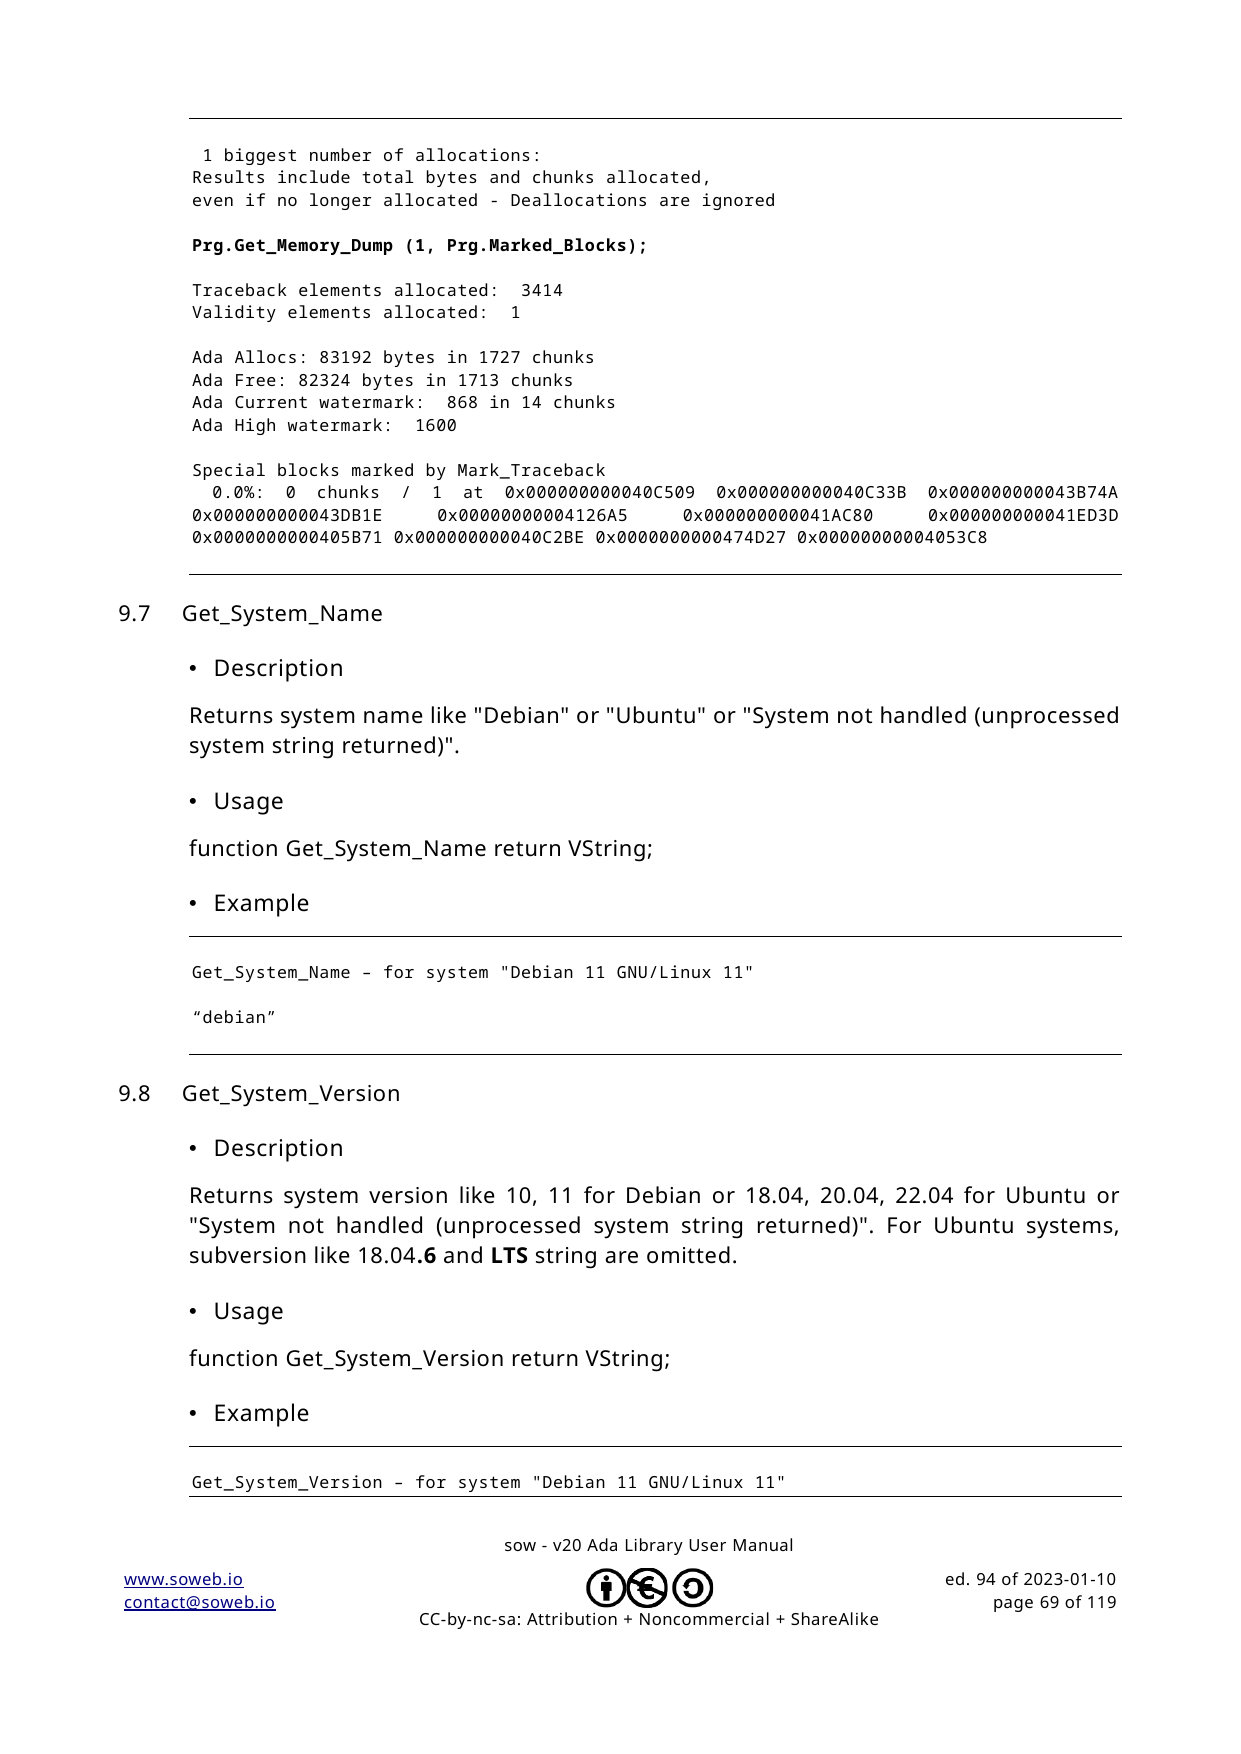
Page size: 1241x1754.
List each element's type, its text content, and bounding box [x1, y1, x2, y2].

subtitle Usage [189, 1294, 1122, 1325]
list Get_System_Version – for system "Debian 11 GNU/Linux 11" [189, 1447, 1122, 1496]
subtitle Example [189, 1397, 1122, 1428]
subtitle Example [189, 887, 1122, 918]
subtitle Description [189, 651, 1122, 683]
subtitle Get_System_Name [118, 598, 1122, 628]
list Special blocks marked by Mark_Traceback [189, 456, 1122, 478]
list even if no longer allocated - Deallocations are ignored [189, 186, 1122, 208]
text function Get_System_Name return VString; [189, 833, 1122, 863]
picture [672, 1568, 714, 1608]
list Prg.Get_Memory_Dump (1, Prg.Marked_Blocks); Traceback elements allocated: 3414 [189, 208, 1122, 298]
list Ada Allocs: 83192 bytes in 1727 chunks [189, 343, 1122, 366]
list Ada Free: 82324 bytes in 1713 chunks [189, 366, 1122, 388]
list Get_System_Name – for system "Debian 11 GNU/Linux 11" “debian” [189, 937, 1122, 1054]
subtitle Description [189, 1131, 1122, 1163]
list Validity elements allocated: 1 [189, 298, 1122, 324]
text Returns system version like 10, 11 for Debian or 18.04, 20.04, 22.04 for Ubuntu or "System not handled (unprocessed system string returned)". For Ubuntu systems, subversion like 18.04.6 and LTS string are omitted. [189, 1180, 1122, 1270]
list Ada Current watermark: 868 in 14 chunks [189, 388, 1122, 411]
list 1 biggest number of allocations: [189, 141, 1122, 163]
subtitle Usage [189, 784, 1122, 815]
list 0.0%: 0 chunks / 1 at 0x000000000040C509 0x000000000040C33B 0x000000000043B74A 0x000000000043DB1E 0x00000000004126A5 0x000000000041AC80 0x000000000041ED3D 0x0000000000405B71 0x000000000040C2BE 0x0000000000474D27 0x00000000004053C8 [189, 478, 1122, 549]
list Results include total bytes and chunks allocated, [189, 163, 1122, 186]
text function Get_System_Version return VString; [189, 1343, 1122, 1373]
picture [585, 1568, 668, 1608]
subtitle Get_System_Version [118, 1078, 1122, 1108]
list Ada High watermark: 1600 [189, 411, 1122, 436]
text Returns system name like "Debian" or "Ubuntu" or "System not handled (unprocessed system string returned)". [189, 700, 1122, 760]
